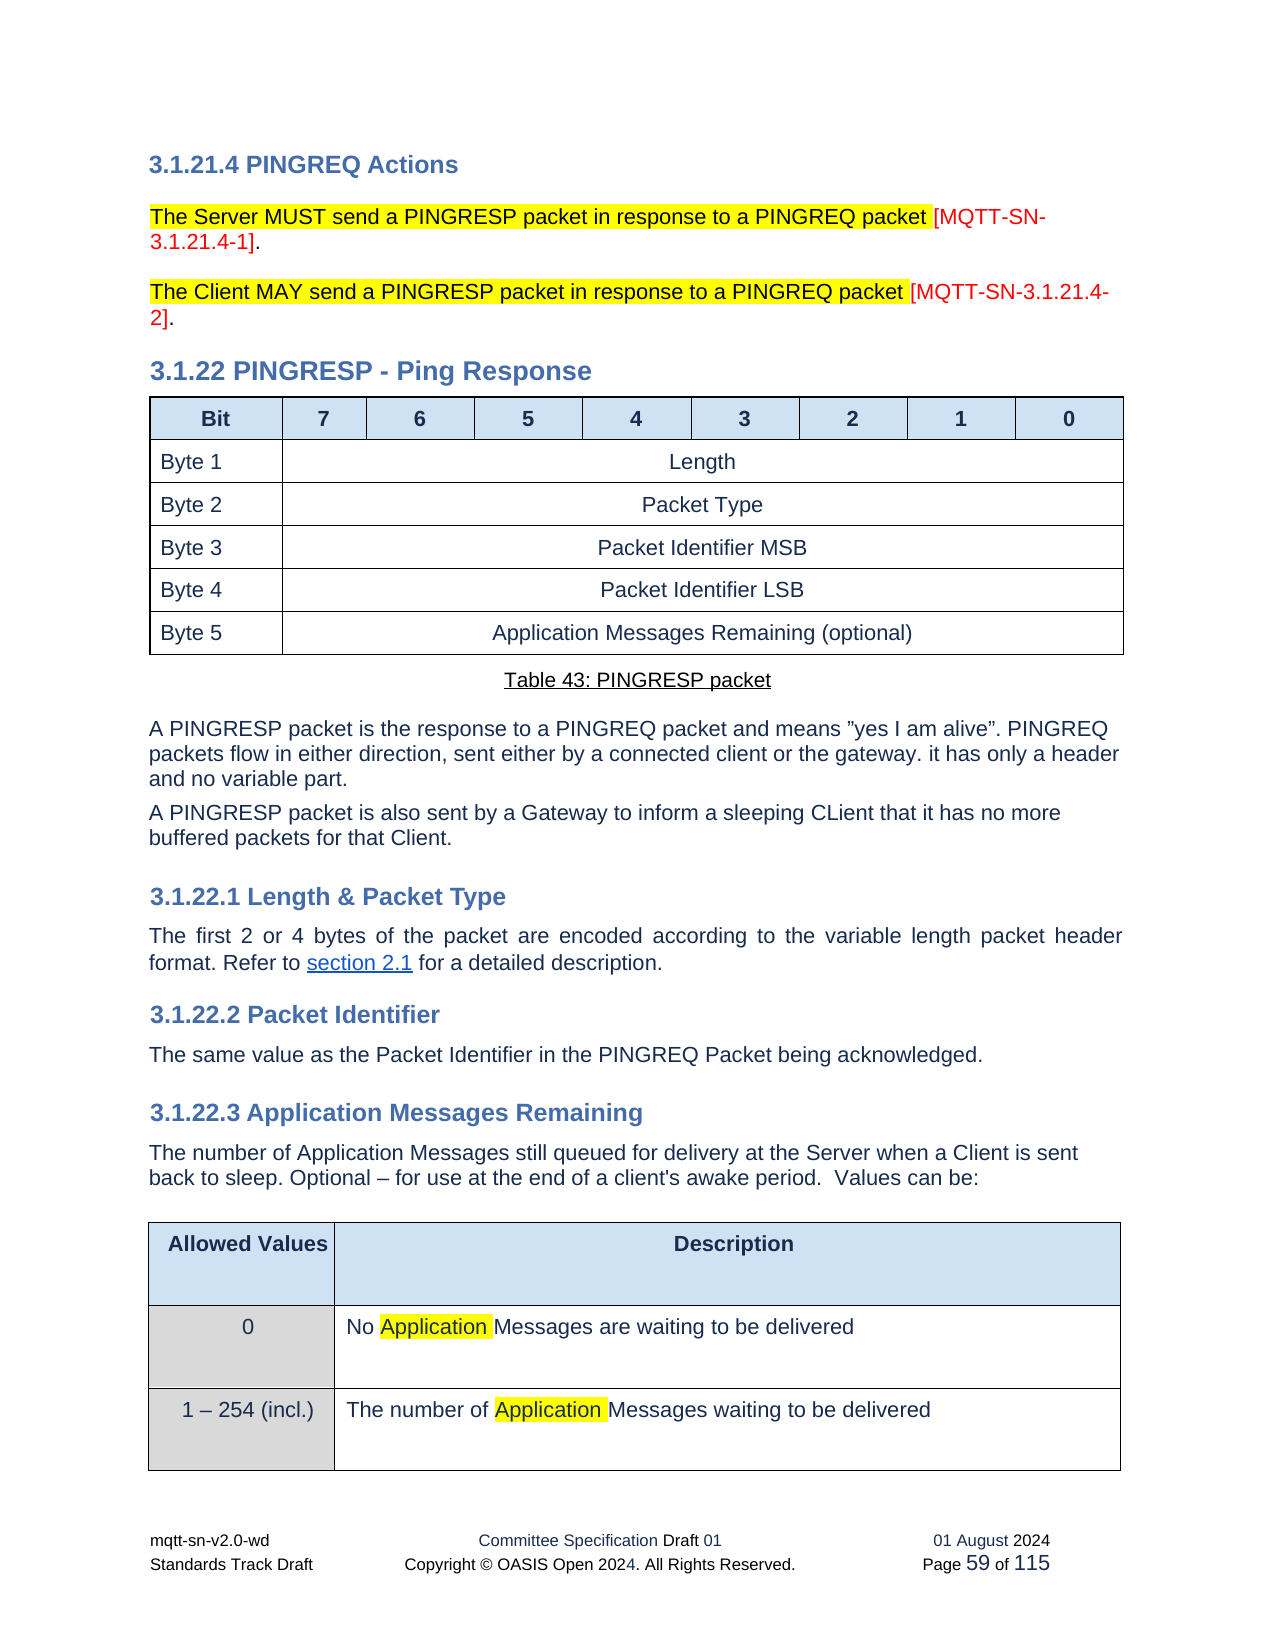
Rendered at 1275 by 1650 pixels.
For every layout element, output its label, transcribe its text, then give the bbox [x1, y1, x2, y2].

table_cell 0 [149, 1306, 334, 1387]
table_cell Application Messages Remaining (optional) [283, 612, 1123, 654]
table_cell Byte 5 [151, 612, 282, 654]
table_header 2 [800, 398, 907, 439]
table_header Allowed Values [149, 1223, 334, 1305]
table_header 6 [367, 398, 474, 439]
text A PINGRESP packet is the response to a PINGREQ packet and means ”yes I am alive”. PINGREQ packets flow in either direction, sent either by a connected client or the gateway. it has only a header and no variable part. [148, 716, 1124, 791]
table_cell Byte 4 [151, 569, 282, 611]
table_cell Byte 2 [151, 483, 282, 525]
text The first 2 or 4 bytes of the packet are encoded according to the variable length packet header format. Refer to section 2.1 for a detailed description. [148, 923, 1124, 974]
subtitle 3.1.22.3 Application Messages Remaining [150, 1098, 1124, 1127]
text Table 43: PINGRESP packet [150, 667, 1125, 691]
subtitle 3.1.22.2 Packet Identifier [150, 1000, 1124, 1029]
table_cell No Application Messages are waiting to be delivered [335, 1306, 1120, 1387]
text The Server MUST send a PINGRESP packet in response to a PINGREQ packet [MQTT-SN-3.1.21.4-1]. [150, 204, 1125, 254]
text A PINGRESP packet is also sent by a Gateway to inform a sleeping CLient that it has no more buffered packets for that Client. [148, 800, 1124, 850]
table_header 5 [475, 398, 582, 439]
table_header 3 [692, 398, 799, 439]
table_header Description [335, 1223, 1120, 1305]
table_cell Length [283, 440, 1123, 482]
table_cell Byte 3 [151, 526, 282, 568]
table_cell 1 – 254 (incl.) [149, 1389, 334, 1470]
table_header Bit [151, 398, 282, 439]
table_cell Packet Identifier MSB [283, 526, 1123, 568]
table_header 7 [283, 398, 366, 439]
table_header 0 [1016, 398, 1123, 439]
subtitle 3.1.22 PINGRESP - Ping Response [150, 354, 1124, 386]
text The Client MAY send a PINGRESP packet in response to a PINGREQ packet [MQTT-SN-3.1.21.4-2]. [150, 279, 1125, 329]
table_cell Packet Identifier LSB [283, 569, 1123, 611]
subtitle 3.1.21.4 PINGREQ Actions [148, 150, 1124, 179]
table_header 1 [908, 398, 1015, 439]
subtitle 3.1.22.1 Length & Packet Type [150, 882, 1124, 911]
text The number of Application Messages still queued for delivery at the Server when a Client is sent back to sleep. Optional – for use at the end of a client's awake period. Values can be: [148, 1139, 1124, 1190]
table_cell The number of Application Messages waiting to be delivered [335, 1389, 1120, 1470]
table_header 4 [583, 398, 691, 439]
table_cell Byte 1 [151, 440, 282, 482]
table_cell Packet Type [283, 483, 1123, 525]
text The same value as the Packet Identifier in the PINGREQ Packet being acknowledged. [148, 1042, 1124, 1067]
